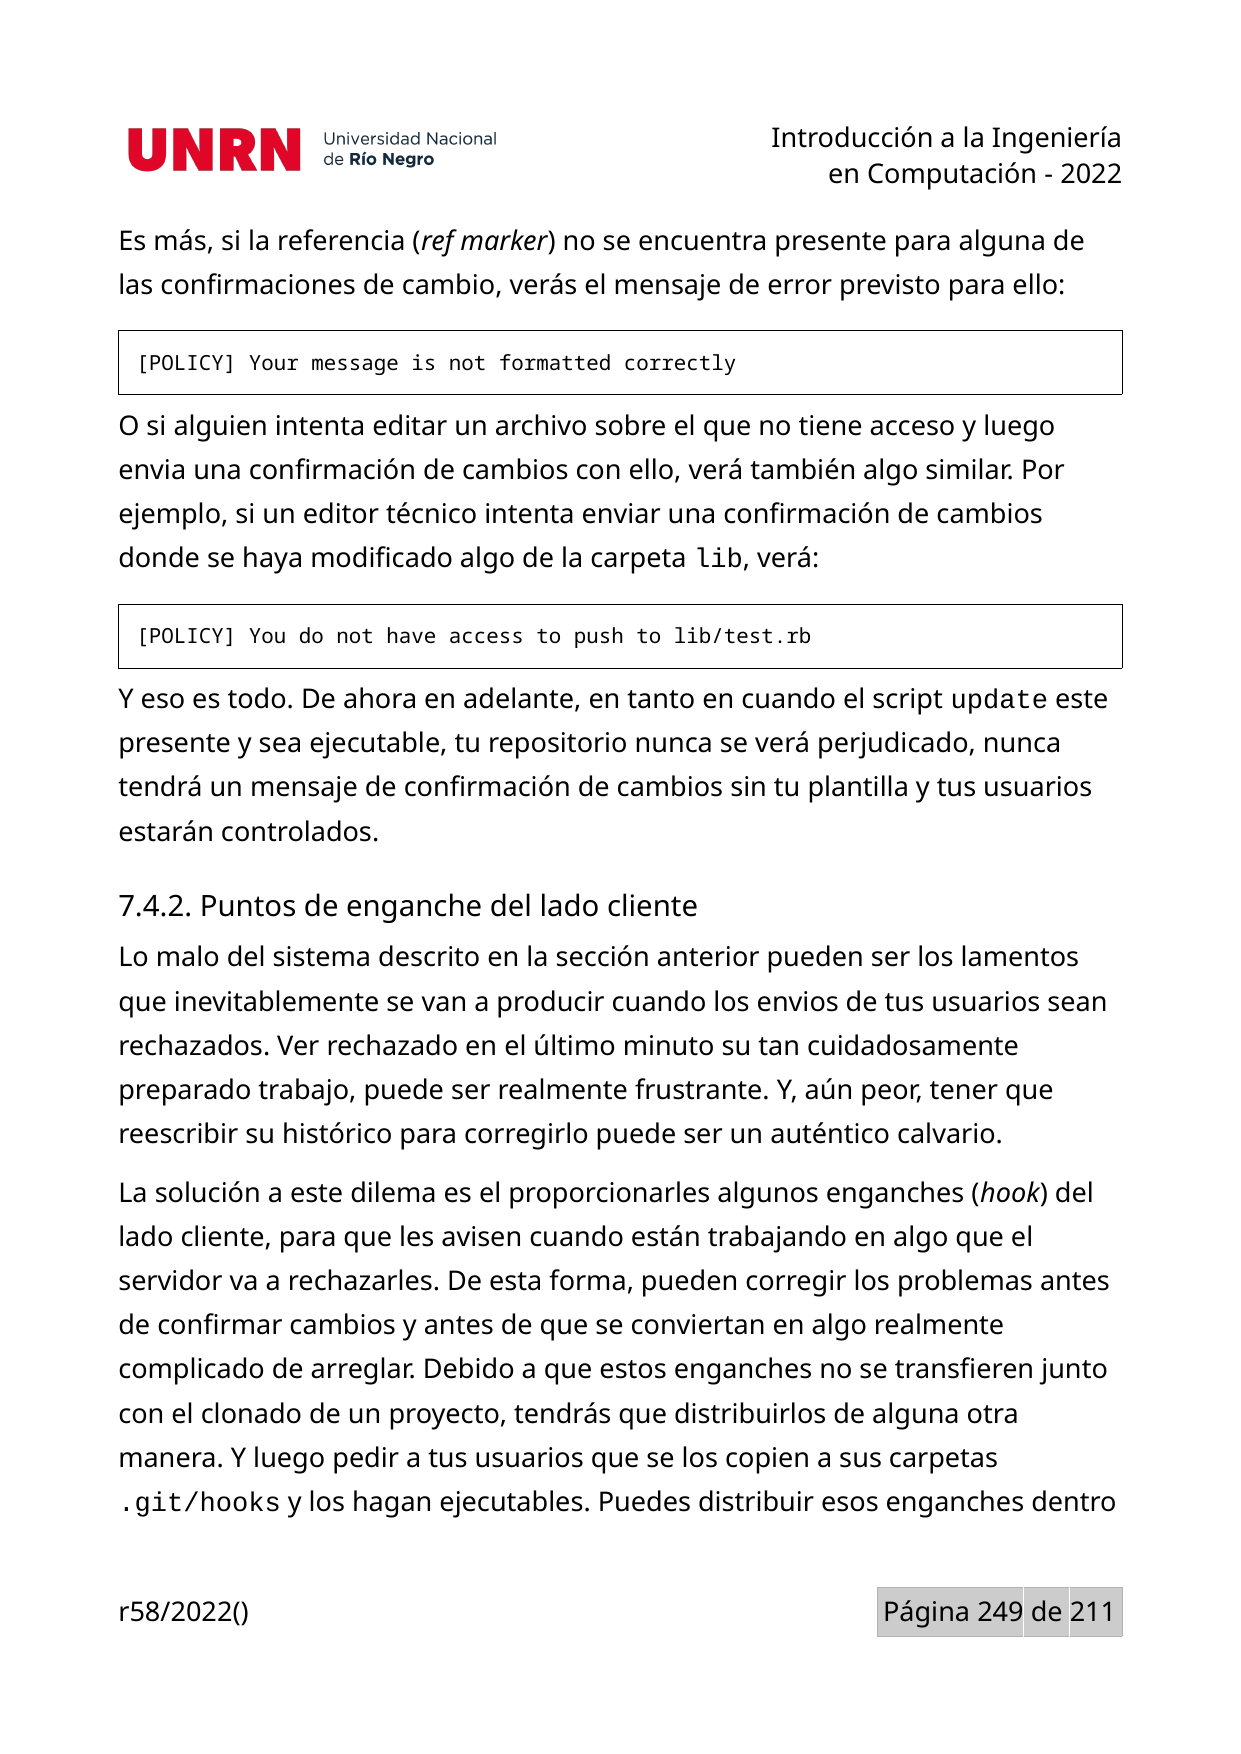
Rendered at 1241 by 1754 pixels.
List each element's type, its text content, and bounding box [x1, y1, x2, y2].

text O si alguien intenta editar un archivo sobre el que no tiene acceso y luego envia una confirmación de cambios con ello, verá también algo similar. Por ejemplo, si un editor técnico intenta enviar una confirmación de cambios donde se haya modificado algo de la carpeta lib, verá: [118, 406, 1122, 576]
text La solución a este dilema es el proporcionarles algunos enganches (hook) del lado cliente, para que les avisen cuando están trabajando en algo que el servidor va a rechazarles. De esta forma, pueden corregir los problemas antes de confirmar cambios y antes de que se conviertan en algo realmente complicado de arreglar. Debido a que estos enganches no se transfieren junto con el clonado de un proyecto, tendrás que distribuirlos de alguna otra manera. Y luego pedir a tus usuarios que se los copien a sus carpetas .git/hooks y los hagan ejecutables. Puedes distribuir esos enganches dentro [118, 1173, 1122, 1519]
text Lo malo del sistema descrito en la sección anterior pueden ser los lamentos que inevitablemente se van a producir cuando los envios de tus usuarios sean rechazados. Ver rechazado en el último minuto su tan cuidadosamente preparado trabajo, puede ser realmente frustrante. Y, aún peor, tener que reescribir su histórico para corregirlo puede ser un auténtico calvario. [118, 938, 1122, 1151]
text [POLICY] You do not have access to push to lib/test.rb [119, 605, 1122, 668]
subtitle 7.4.2. Puntos de enganche del lado cliente [118, 885, 1122, 925]
text [POLICY] Your message is not formatted correctly [119, 331, 1122, 394]
text Y eso es todo. De ahora en adelante, en tanto en cuando el script update este presente y sea ejecutable, tu repositorio nunca se verá perjudicado, nunca tendrá un mensaje de confirmación de cambios sin tu plantilla y tus usuarios estarán controlados. [118, 679, 1122, 849]
text Es más, si la referencia (ref marker) no se encuentra presente para alguna de las confirmaciones de cambio, verás el mensaje de error previsto para ello: [118, 221, 1122, 302]
picture [118, 118, 505, 180]
